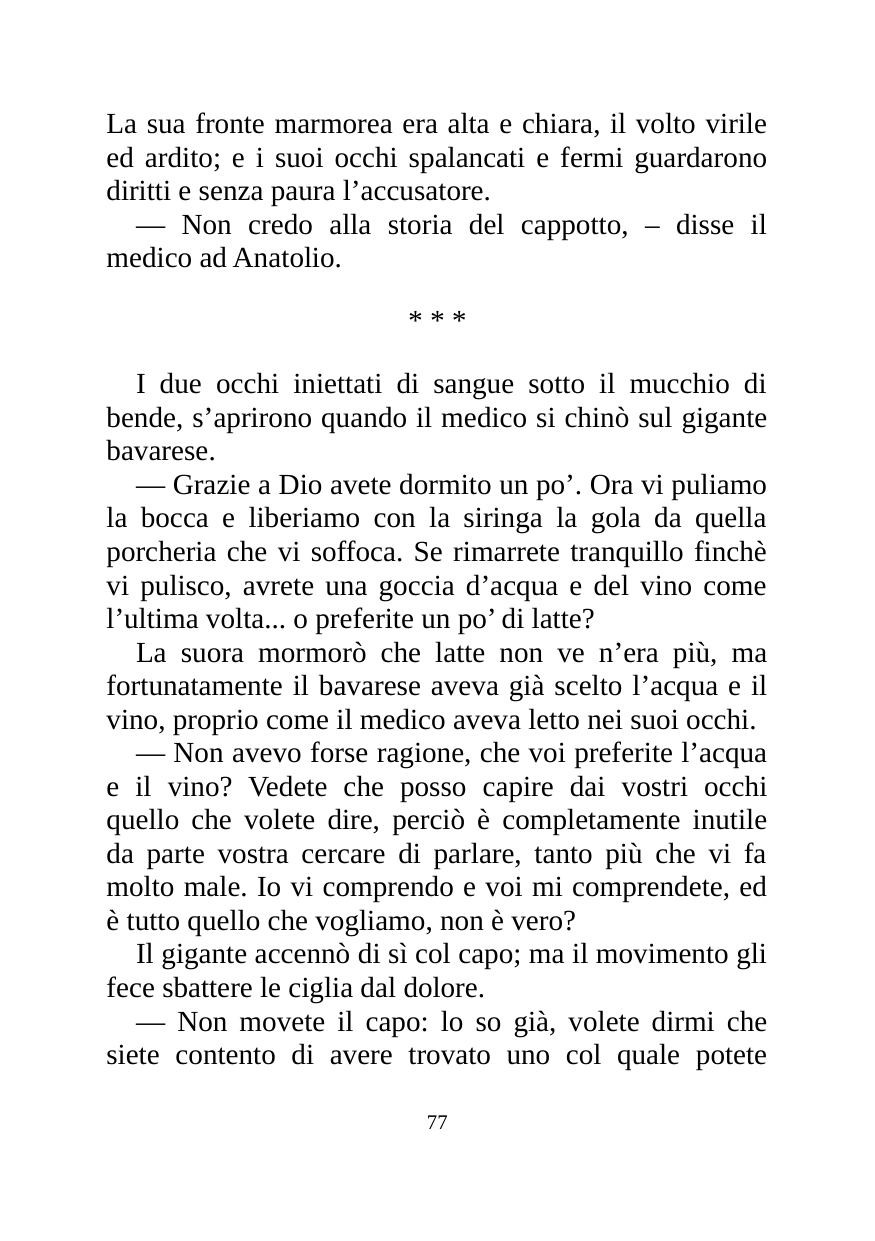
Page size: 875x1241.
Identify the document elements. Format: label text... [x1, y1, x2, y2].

text — Non avevo forse ragione, che voi preferite l’acqua e il vino? Vedete che posso capire dai vostri occhi quello che volete dire, perciò è completamente inutile da parte vostra cercare di parlare, tanto più che vi fa molto male. Io vi comprendo e voi mi comprendete, ed è tutto quello che vogliamo, non è vero? [106, 735, 768, 937]
text Il gigante accennò di sì col capo; ma il movimento gli fece sbattere le ciglia dal dolore. [106, 937, 768, 1004]
text * * * [106, 303, 768, 337]
text I due occhi iniettati di sangue sotto il mucchio di bende, s’aprirono quando il medico si chinò sul gigante bavarese. [106, 366, 768, 467]
text — Non credo alla storia del cappotto, – disse il medico ad Anatolio. [106, 207, 768, 274]
text — Grazie a Dio avete dormito un po’. Ora vi puliamo la bocca e liberiamo con la siringa la gola da quella porcheria che vi soffoca. Se rimarrete tranquillo finchè vi pulisco, avrete una goccia d’acqua e del vino come l’ultima volta... o preferite un po’ di latte? [106, 467, 768, 635]
text — Non movete il capo: lo so già, volete dirmi che siete contento di avere trovato uno col quale potete [106, 1004, 768, 1071]
text La suora mormorò che latte non ve n’era più, ma fortunatamente il bavarese aveva già scelto l’acqua e il vino, proprio come il medico aveva letto nei suoi occhi. [106, 635, 768, 735]
text La sua fronte marmorea era alta e chiara, il volto virile ed ardito; e i suoi occhi spalancati e fermi guardarono diritti e senza paura l’accusatore. [106, 106, 768, 207]
